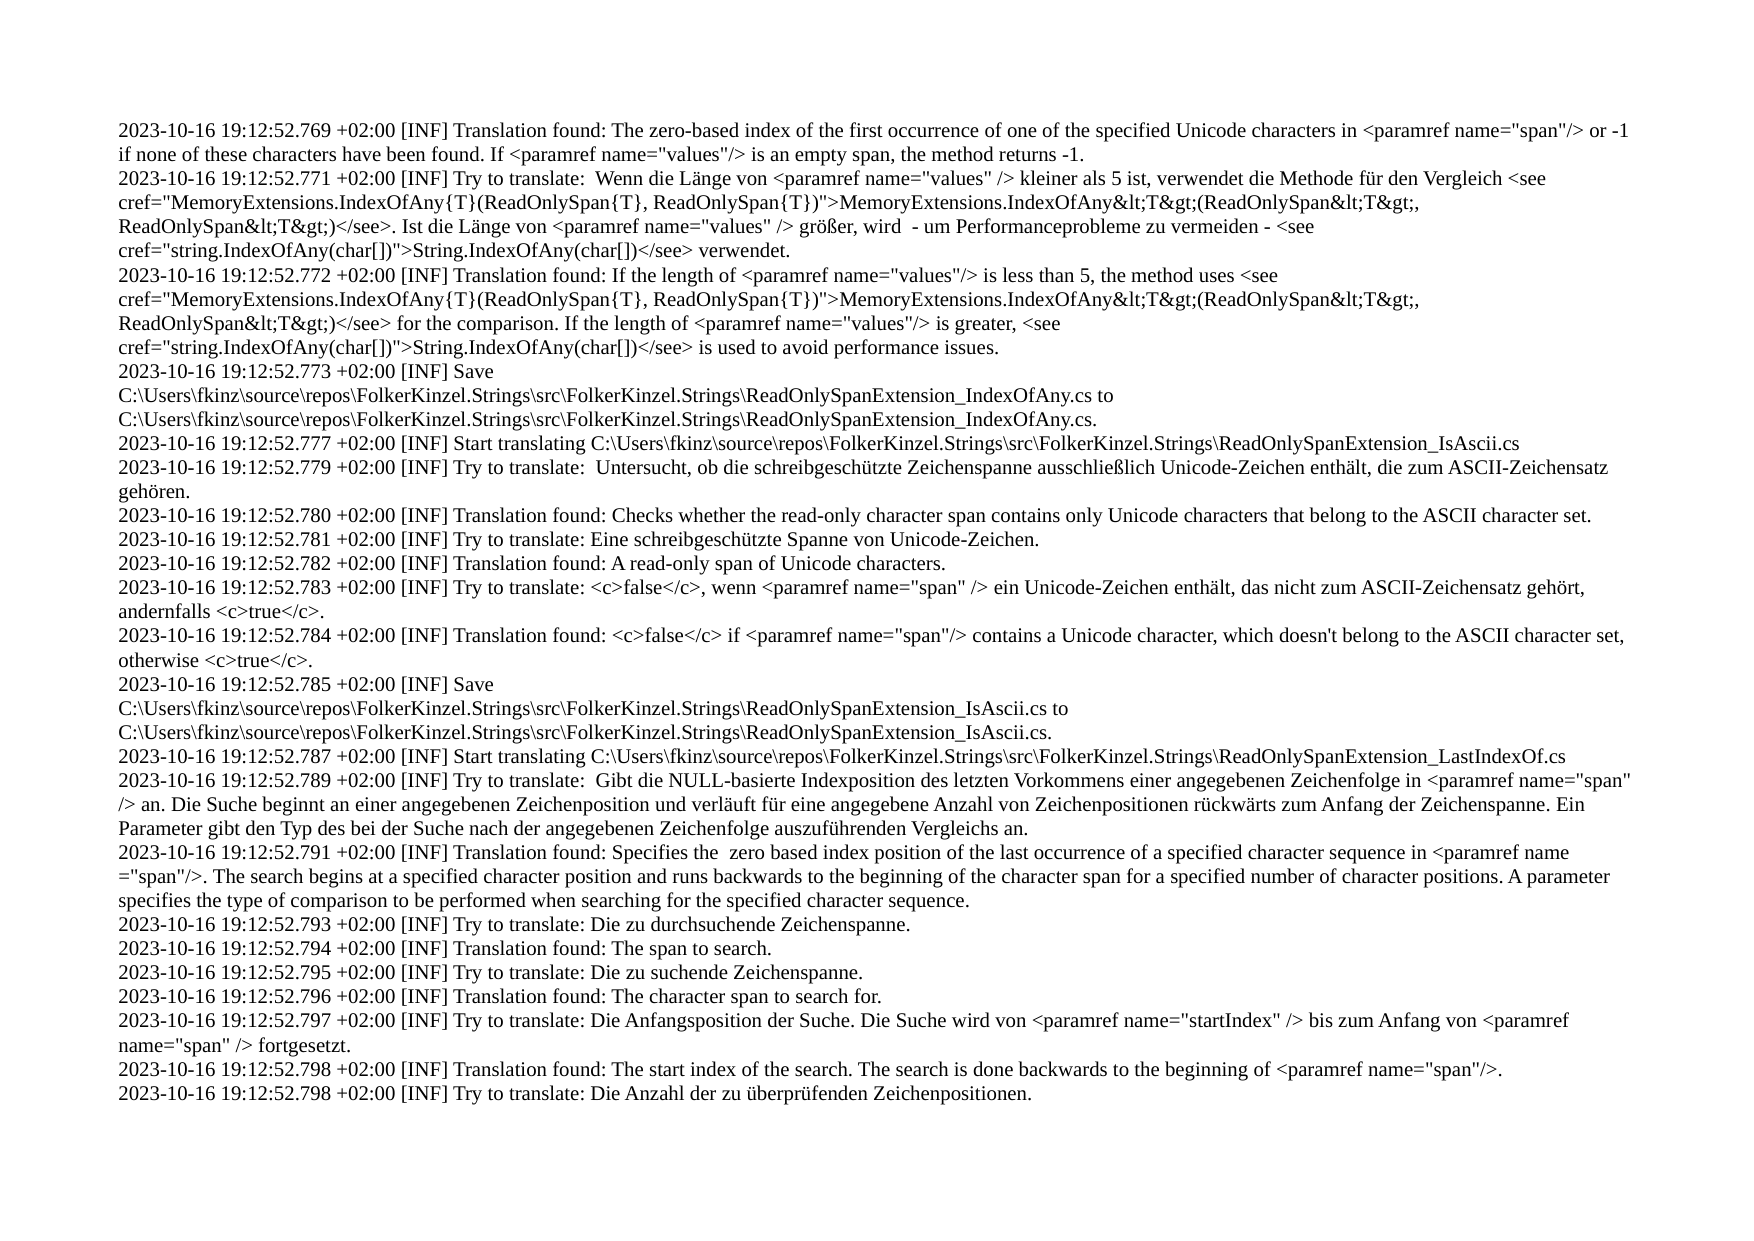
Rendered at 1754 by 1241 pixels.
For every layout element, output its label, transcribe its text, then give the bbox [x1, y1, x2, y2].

text 2023-10-16 19:12:52.777 +02:00 [INF] Start translating C:\Users\fkinz\source\repos\FolkerKinzel.Strings\src\FolkerKinzel.Strings\ReadOnlySpanExtension_IsAscii.cs [118, 431, 1636, 455]
text 2023-10-16 19:12:52.794 +02:00 [INF] Translation found: The span to search. [118, 936, 1636, 960]
text 2023-10-16 19:12:52.796 +02:00 [INF] Translation found: The character span to search for. [118, 984, 1636, 1008]
text 2023-10-16 19:12:52.793 +02:00 [INF] Try to translate: Die zu durchsuchende Zeichenspanne. [118, 912, 1636, 936]
text 2023-10-16 19:12:52.772 +02:00 [INF] Translation found: If the length of <paramref name="values"/> is less than 5, the method uses <see cref="MemoryExtensions.IndexOfAny{T}(ReadOnlySpan{T}, ReadOnlySpan{T})">MemoryExtensions.IndexOfAny&lt;T&gt;(ReadOnlySpan&lt;T&gt;, ReadOnlySpan&lt;T&gt;)</see> for the comparison. If the length of <paramref name="values"/> is greater, <see cref="string.IndexOfAny(char[])">String.IndexOfAny(char[])</see> is used to avoid performance issues. [118, 262, 1636, 359]
text 2023-10-16 19:12:52.797 +02:00 [INF] Try to translate: Die Anfangsposition der Suche. Die Suche wird von <paramref name="startIndex" /> bis zum Anfang von <paramref name="span" /> fortgesetzt. [118, 1008, 1636, 1057]
text 2023-10-16 19:12:52.783 +02:00 [INF] Try to translate: <c>false</c>, wenn <paramref name="span" /> ein Unicode-Zeichen enthält, das nicht zum ASCII-Zeichensatz gehört, andernfalls <c>true</c>. [118, 575, 1636, 623]
text 2023-10-16 19:12:52.769 +02:00 [INF] Translation found: The zero-based index of the first occurrence of one of the specified Unicode characters in <paramref name="span"/> or -1 if none of these characters have been found. If <paramref name="values"/> is an empty span, the method returns -1. [118, 118, 1636, 166]
text 2023-10-16 19:12:52.771 +02:00 [INF] Try to translate: Wenn die Länge von <paramref name="values" /> kleiner als 5 ist, verwendet die Methode für den Vergleich <see cref="MemoryExtensions.IndexOfAny{T}(ReadOnlySpan{T}, ReadOnlySpan{T})">MemoryExtensions.IndexOfAny&lt;T&gt;(ReadOnlySpan&lt;T&gt;, ReadOnlySpan&lt;T&gt;)</see>. Ist die Länge von <paramref name="values" /> größer, wird - um Performanceprobleme zu vermeiden - <see cref="string.IndexOfAny(char[])">String.IndexOfAny(char[])</see> verwendet. [118, 166, 1636, 262]
text 2023-10-16 19:12:52.773 +02:00 [INF] Save C:\Users\fkinz\source\repos\FolkerKinzel.Strings\src\FolkerKinzel.Strings\ReadOnlySpanExtension_IndexOfAny.cs to C:\Users\fkinz\source\repos\FolkerKinzel.Strings\src\FolkerKinzel.Strings\ReadOnlySpanExtension_IndexOfAny.cs. [118, 359, 1636, 431]
text 2023-10-16 19:12:52.785 +02:00 [INF] Save C:\Users\fkinz\source\repos\FolkerKinzel.Strings\src\FolkerKinzel.Strings\ReadOnlySpanExtension_IsAscii.cs to C:\Users\fkinz\source\repos\FolkerKinzel.Strings\src\FolkerKinzel.Strings\ReadOnlySpanExtension_IsAscii.cs. [118, 672, 1636, 744]
text 2023-10-16 19:12:52.787 +02:00 [INF] Start translating C:\Users\fkinz\source\repos\FolkerKinzel.Strings\src\FolkerKinzel.Strings\ReadOnlySpanExtension_LastIndexOf.cs [118, 744, 1636, 768]
text 2023-10-16 19:12:52.781 +02:00 [INF] Try to translate: Eine schreibgeschützte Spanne von Unicode-Zeichen. [118, 527, 1636, 551]
text 2023-10-16 19:12:52.795 +02:00 [INF] Try to translate: Die zu suchende Zeichenspanne. [118, 960, 1636, 984]
text 2023-10-16 19:12:52.784 +02:00 [INF] Translation found: <c>false</c> if <paramref name="span"/> contains a Unicode character, which doesn't belong to the ASCII character set, otherwise <c>true</c>. [118, 623, 1636, 672]
text 2023-10-16 19:12:52.798 +02:00 [INF] Translation found: The start index of the search. The search is done backwards to the beginning of <paramref name="span"/>. [118, 1057, 1636, 1081]
text 2023-10-16 19:12:52.782 +02:00 [INF] Translation found: A read-only span of Unicode characters. [118, 551, 1636, 575]
text 2023-10-16 19:12:52.780 +02:00 [INF] Translation found: Checks whether the read-only character span contains only Unicode characters that belong to the ASCII character set. [118, 503, 1636, 527]
text 2023-10-16 19:12:52.789 +02:00 [INF] Try to translate: Gibt die NULL-basierte Indexposition des letzten Vorkommens einer angegebenen Zeichenfolge in <paramref name="span" /> an. Die Suche beginnt an einer angegebenen Zeichenposition und verläuft für eine angegebene Anzahl von Zeichenpositionen rückwärts zum Anfang der Zeichenspanne. Ein Parameter gibt den Typ des bei der Suche nach der angegebenen Zeichenfolge auszuführenden Vergleichs an. [118, 768, 1636, 840]
text 2023-10-16 19:12:52.779 +02:00 [INF] Try to translate: Untersucht, ob die schreibgeschützte Zeichenspanne ausschließlich Unicode-Zeichen enthält, die zum ASCII-Zeichensatz gehören. [118, 455, 1636, 503]
text 2023-10-16 19:12:52.798 +02:00 [INF] Try to translate: Die Anzahl der zu überprüfenden Zeichenpositionen. [118, 1081, 1636, 1105]
text 2023-10-16 19:12:52.791 +02:00 [INF] Translation found: Specifies the zero based index position of the last occurrence of a specified character sequence in <paramref name ="span"/>. The search begins at a specified character position and runs backwards to the beginning of the character span for a specified number of character positions. A parameter specifies the type of comparison to be performed when searching for the specified character sequence. [118, 840, 1636, 912]
